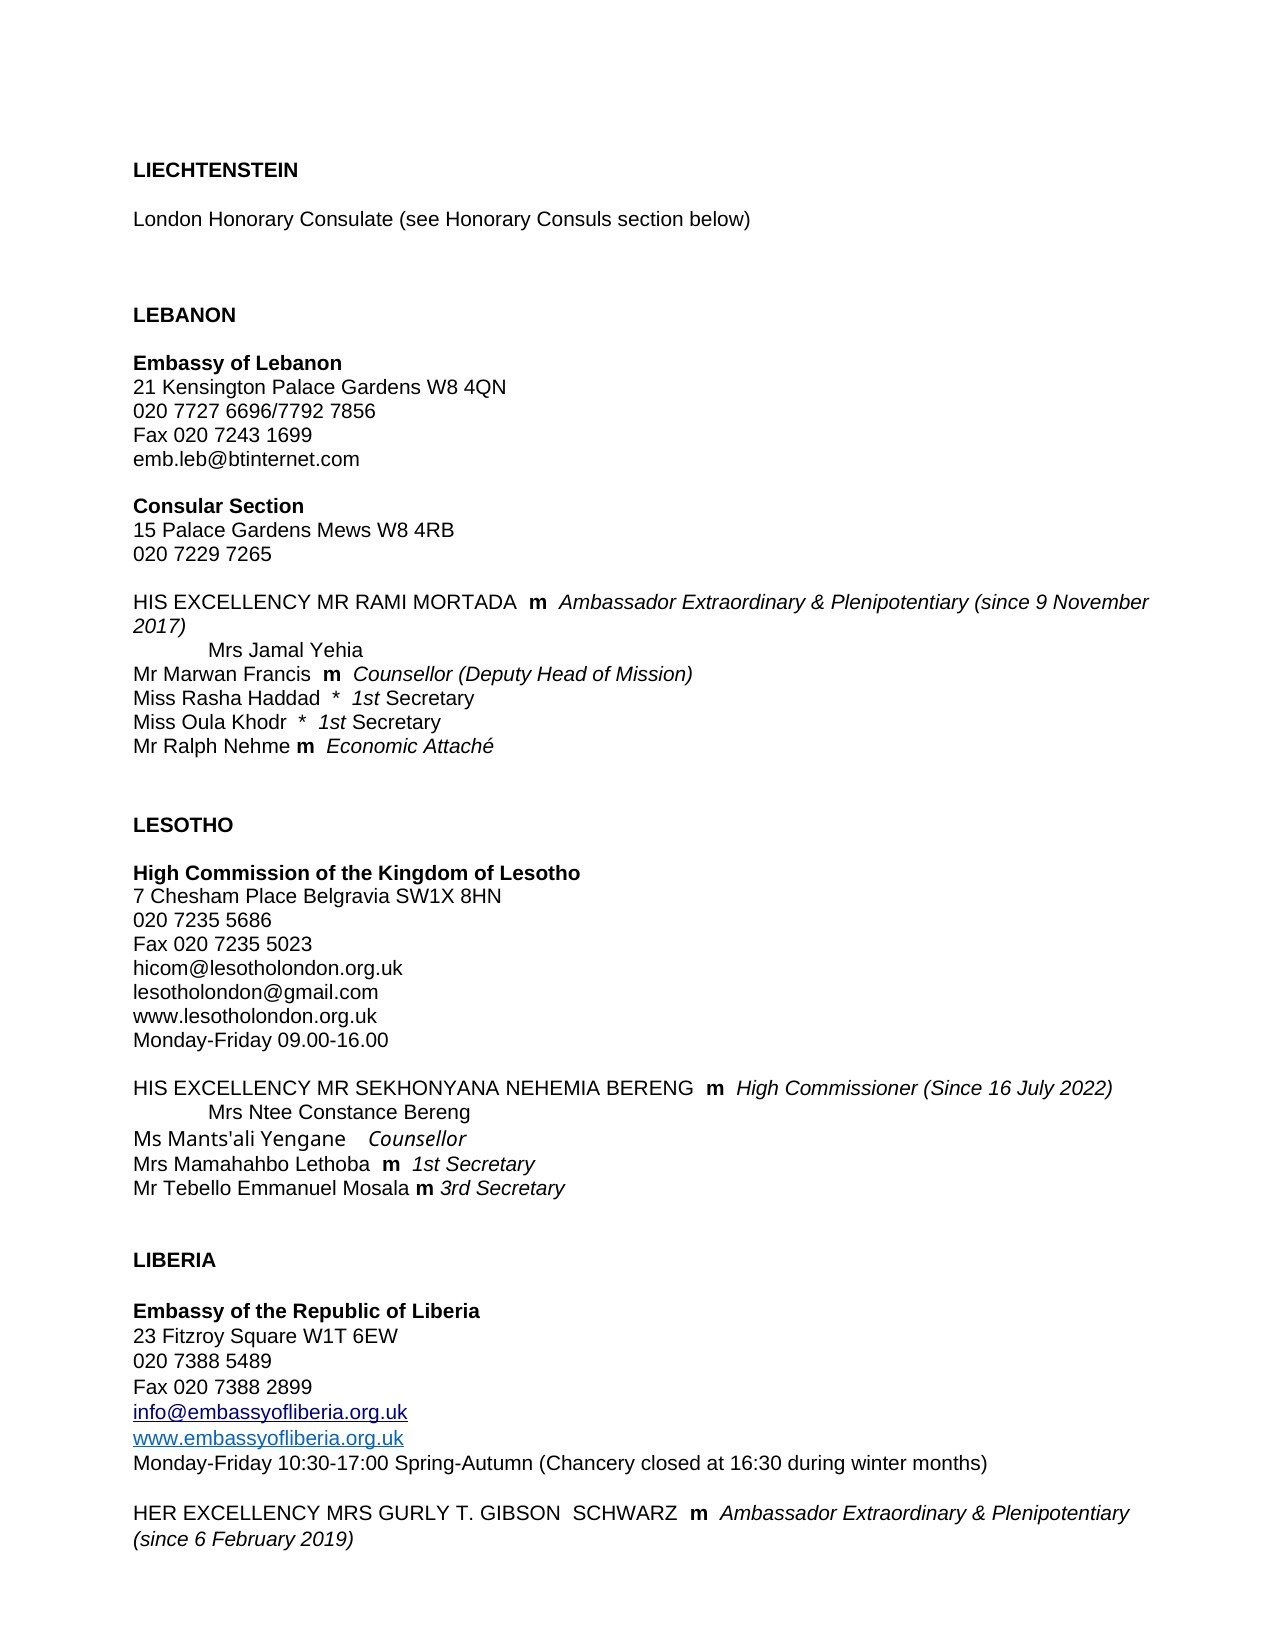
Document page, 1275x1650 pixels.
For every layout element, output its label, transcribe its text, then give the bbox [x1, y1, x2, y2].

text 7 Chesham Place Belgravia SW1X 8HN [133, 884, 1181, 908]
text Fax 020 7235 5023 [133, 932, 1181, 956]
text www.lesotholondon.org.uk [133, 1004, 1181, 1028]
text London Honorary Consulate (see Honorary Consuls section below) [133, 207, 1181, 231]
text Monday-Friday 09.00-16.00 [133, 1028, 1181, 1052]
text LESOTHO [133, 812, 1181, 836]
text 020 7727 6696/7792 7856 [133, 398, 1181, 422]
text 21 Kensington Palace Gardens W8 4QN [133, 374, 1181, 398]
text HIS EXCELLENCY MR RAMI MORTADA m Ambassador Extraordinary & Plenipotentiary (since 9 November 2017) [133, 590, 1181, 638]
text Miss Oula Khodr * 1st Secretary [133, 710, 1181, 734]
text lesotholondon@gmail.com [133, 980, 1181, 1004]
text Miss Rasha Haddad * 1st Secretary [133, 686, 1181, 710]
text 020 7235 5686 [133, 908, 1181, 932]
text 23 Fitzroy Square W1T 6EW [133, 1324, 1181, 1348]
text HER EXCELLENCY MRS GURLY T. GIBSON SCHWARZ m Ambassador Extraordinary & Plenipotentiary (since 6 February 2019) [133, 1501, 1181, 1551]
text High Commission of the Kingdom of Lesotho [133, 860, 1181, 884]
text Mrs Mamahahbo Lethoba m 1st Secretary [133, 1152, 1181, 1176]
text Ms Mants'ali Yengane Counsellor [133, 1124, 1181, 1152]
text Mrs Jamal Yehia [133, 638, 1181, 662]
text Monday-Friday 10:30-17:00 Spring-Autumn (Chancery closed at 16:30 during winter months) [133, 1451, 1181, 1474]
subtitle LIECHTENSTEIN [133, 158, 1181, 182]
text info@embassyofliberia.org.uk [133, 1400, 1181, 1424]
text Fax 020 7243 1699 [133, 422, 1181, 446]
text hicom@lesotholondon.org.uk [133, 956, 1181, 980]
text LIBERIA [133, 1248, 1181, 1272]
text 020 7388 5489 [133, 1349, 1181, 1373]
text 020 7229 7265 [133, 542, 1181, 566]
text Mrs Ntee Constance Bereng [133, 1100, 1181, 1124]
text Embassy of the Republic of Liberia [133, 1299, 1181, 1323]
text www.embassyofliberia.org.uk [133, 1425, 1181, 1449]
text LEBANON [133, 303, 1181, 327]
subtitle Embassy of Lebanon [133, 351, 1181, 374]
text 15 Palace Gardens Mews W8 4RB [133, 518, 1181, 542]
text Mr Tebello Emmanuel Mosala m 3rd Secretary [133, 1176, 1181, 1200]
text emb.leb@btinternet.com [133, 446, 1181, 470]
text Fax 020 7388 2899 [133, 1375, 1181, 1399]
subtitle Consular Section [133, 494, 1181, 518]
text Mr Marwan Francis m Counsellor (Deputy Head of Mission) [133, 662, 1181, 686]
text HIS EXCELLENCY MR SEKHONYANA NEHEMIA BERENG m High Commissioner (Since 16 July 2022) [133, 1076, 1181, 1100]
text Mr Ralph Nehme m Economic Attaché [133, 734, 1181, 758]
